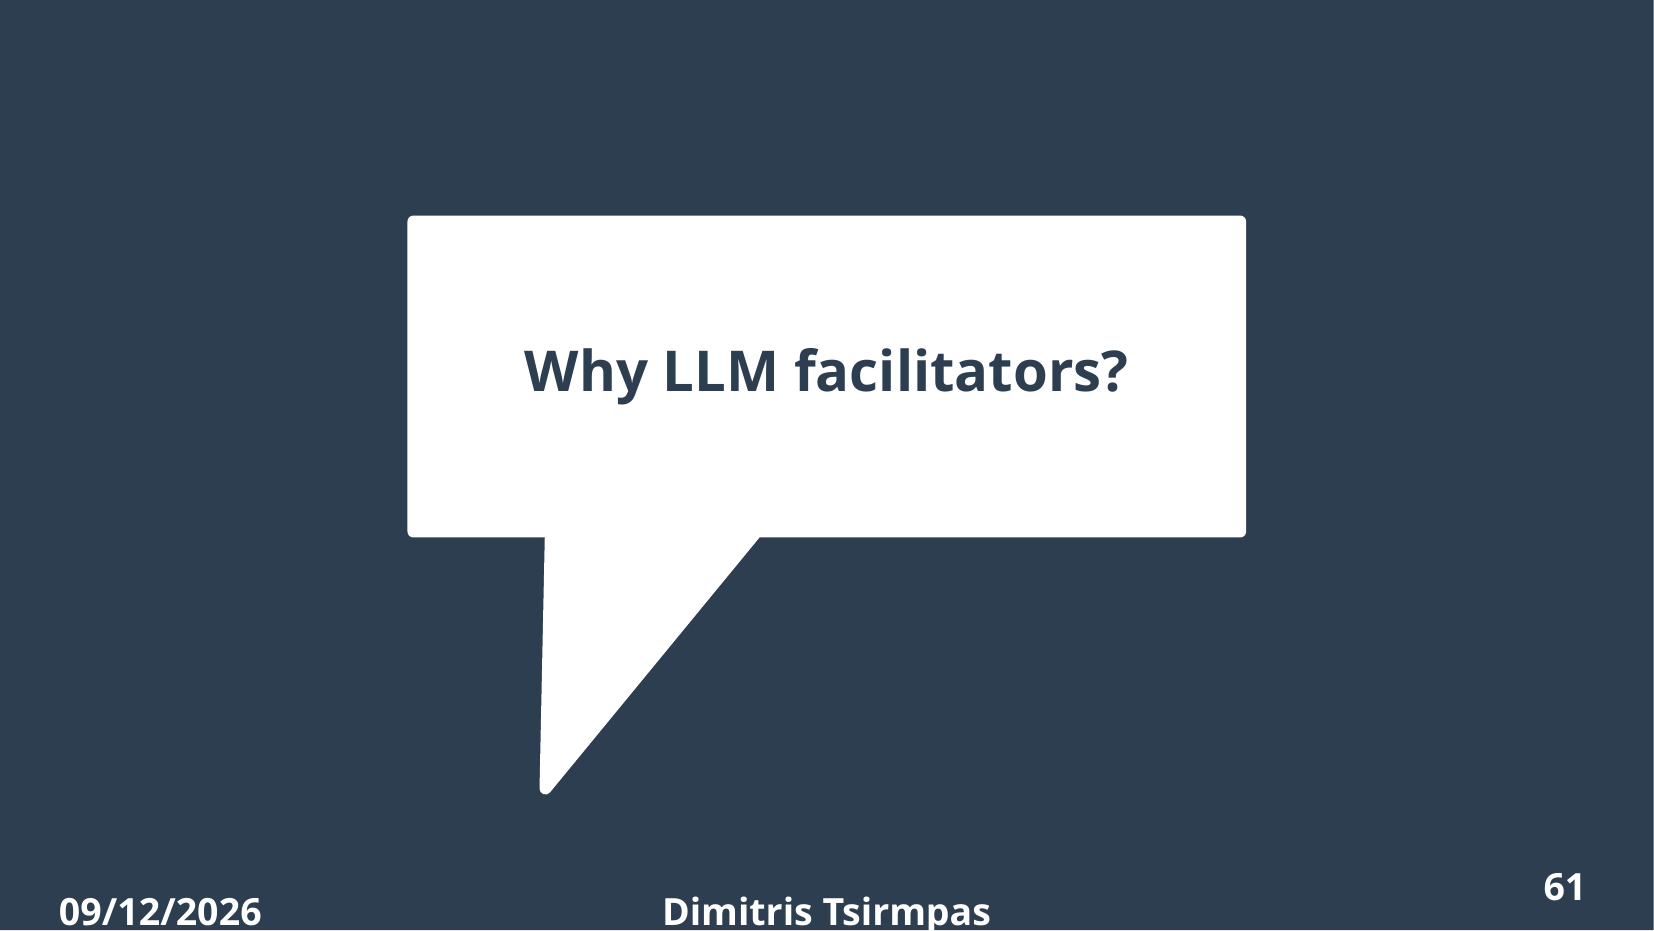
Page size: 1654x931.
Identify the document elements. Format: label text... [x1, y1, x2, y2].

title Why LLM facilitators? [442, 236, 1211, 502]
